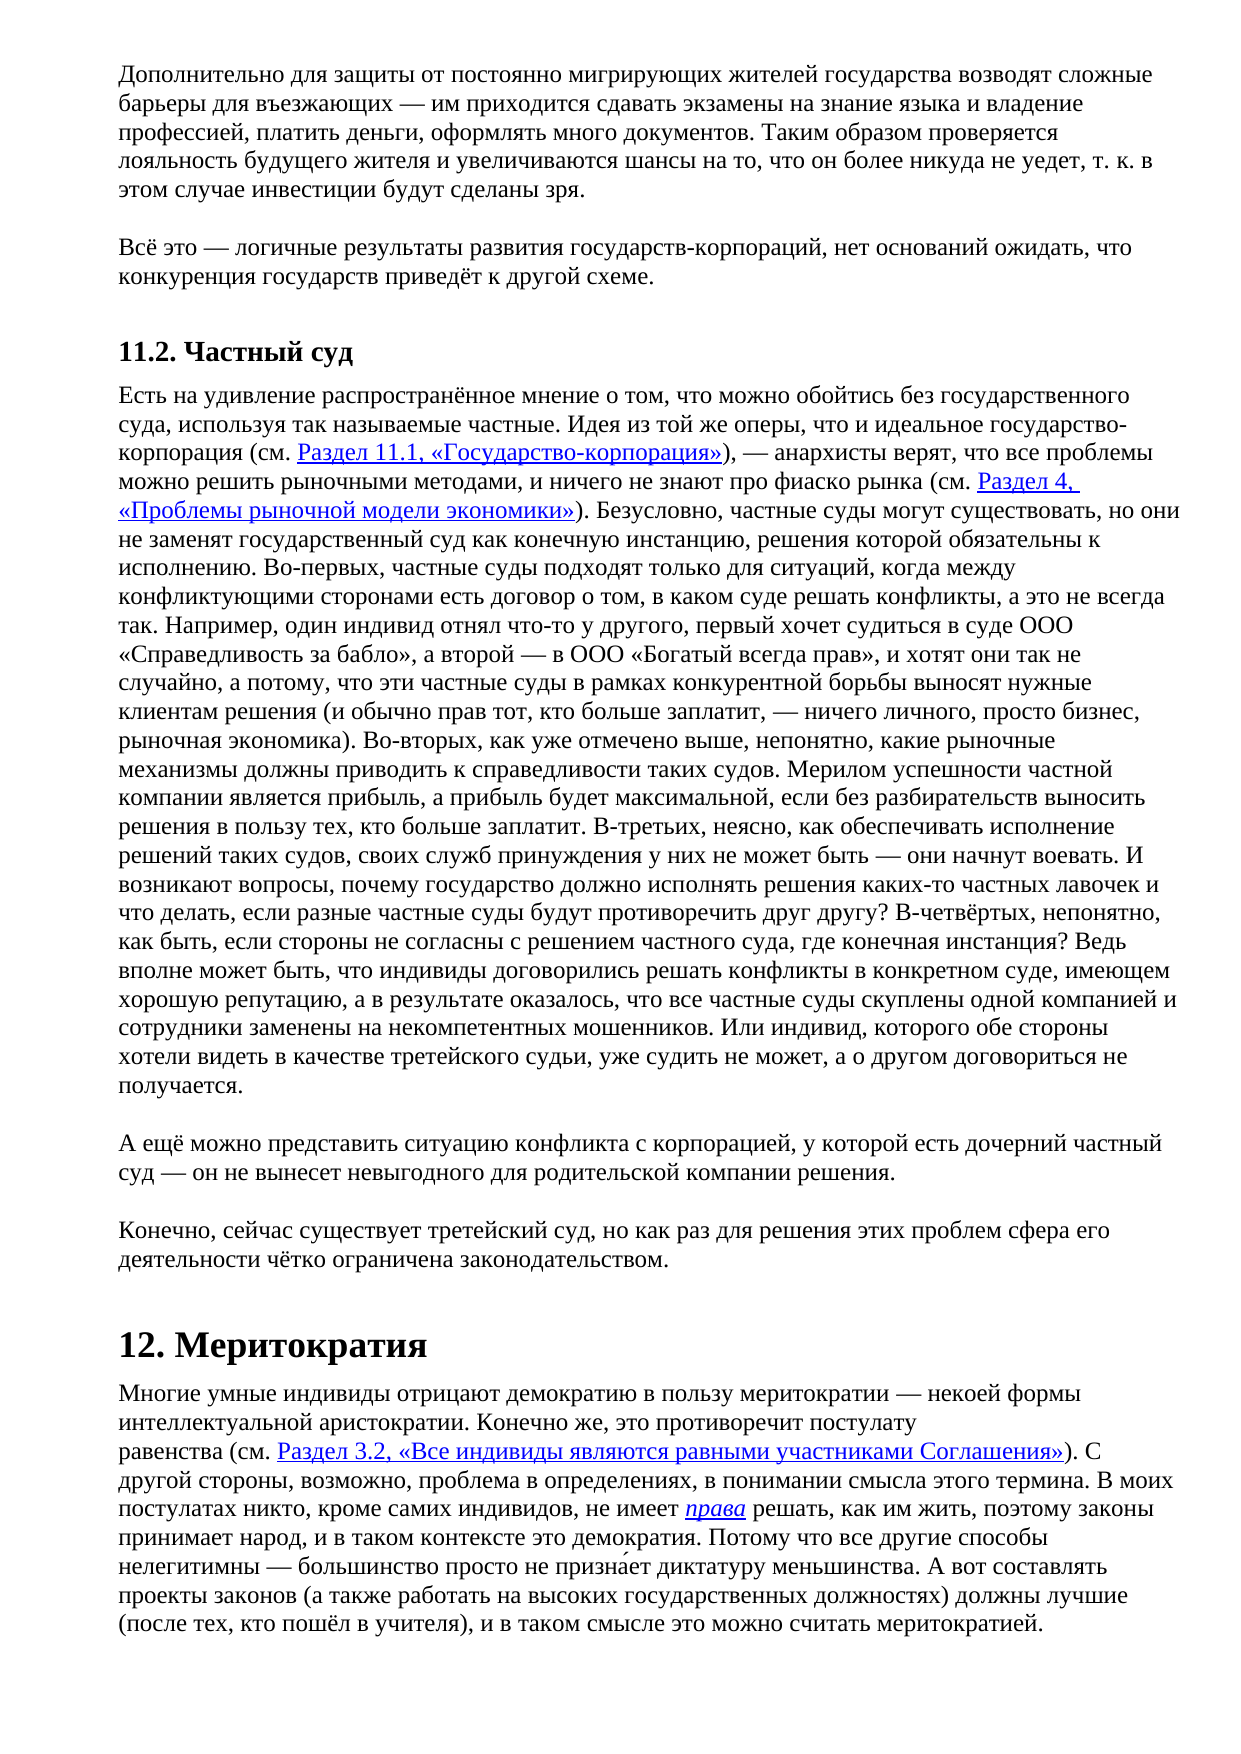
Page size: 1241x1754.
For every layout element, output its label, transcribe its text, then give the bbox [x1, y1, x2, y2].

subtitle 12. Меритократия [118, 1323, 1181, 1366]
text Всё это — логичные результаты развития государств-корпораций, нет оснований ожидать, что конкуренция государств приведёт к другой схеме. [118, 232, 1181, 290]
text Есть на удивление распространённое мнение о том, что можно обойтись без государственного суда, используя так называемые частные. Идея из той же оперы, что и идеальное государство-корпорация (см. Раздел 11.1, «Государство-корпорация»), — анархисты верят, что все проблемы можно решить рыночными методами, и ничего не знают про фиаско рынка (см. Раздел 4, «Проблемы рыночной модели экономики»). Безусловно, частные суды могут существовать, но они не заменят государственный суд как конечную инстанцию, решения которой обязательны к исполнению. Во-первых, частные суды подходят только для ситуаций, когда между конфликтующими сторонами есть договор о том, в каком суде решать конфликты, а это не всегда так. Например, один индивид отнял что-то у другого, первый хочет судиться в суде ООО «Справедливость за бабло», а второй — в ООО «Богатый всегда прав», и хотят они так не случайно, а потому, что эти частные суды в рамках конкурентной борьбы выносят нужные клиентам решения (и обычно прав тот, кто больше заплатит, — ничего личного, просто бизнес, рыночная экономика). Во-вторых, как уже отмечено выше, непонятно, какие рыночные механизмы должны приводить к справедливости таких судов. Мерилом успешности частной компании является прибыль, а прибыль будет максимальной, если без разбирательств выносить решения в пользу тех, кто больше заплатит. В-третьих, неясно, как обеспечивать исполнение решений таких судов, своих служб принуждения у них не может быть — они начнут воевать. И возникают вопросы, почему государство должно исполнять решения каких-то частных лавочек и что делать, если разные частные суды будут противоречить друг другу? В-четвёртых, непонятно, как быть, если стороны не согласны с решением частного суда, где конечная инстанция? Ведь вполне может быть, что индивиды договорились решать конфликты в конкретном суде, имеющем хорошую репутацию, а в результате оказалось, что все частные суды скуплены одной компанией и сотрудники заменены на некомпетентных мошенников. Или индивид, которого обе стороны хотели видеть в качестве третейского судьи, уже судить не может, а о другом договориться не получается. [118, 380, 1181, 1099]
subtitle 11.2. Частный суд [118, 334, 1181, 367]
text Конечно, сейчас существует третейский суд, но как раз для решения этих проблем сфера его деятельности чётко ограничена законодательством. [118, 1215, 1181, 1273]
text А ещё можно представить ситуацию конфликта с корпорацией, у которой есть дочерний частный суд — он не вынесет невыгодного для родительской компании решения. [118, 1128, 1181, 1186]
text Дополнительно для защиты от постоянно мигрирующих жителей государства возводят сложные барьеры для въезжающих — им приходится сдавать экзамены на знание языка и владение профессией, платить деньги, оформлять много документов. Таким образом проверяется лояльность будущего жителя и увеличиваются шансы на то, что он более никуда не уедет, т. к. в этом случае инвестиции будут сделаны зря. [118, 59, 1181, 203]
text Многие умные индивиды отрицают демократию в пользу меритократии — некоей формы интеллектуальной аристократии. Конечно же, это противоречит постулату равенства (см. Раздел 3.2, «Все индивиды являются равными участниками Соглашения»). С другой стороны, возможно, проблема в определениях, в понимании смысла этого термина. В моих постулатах никто, кроме самих индивидов, не имеет права решать, как им жить, поэтому законы принимает народ, и в таком контексте это демократия. Потому что все другие способы нелегитимны — большинство просто не призна́ет диктатуру меньшинства. А вот составлять проекты законов (а также работать на высоких государственных должностях) должны лучшие (после тех, кто пошёл в учителя), и в таком смысле это можно считать меритократией. [118, 1378, 1181, 1637]
